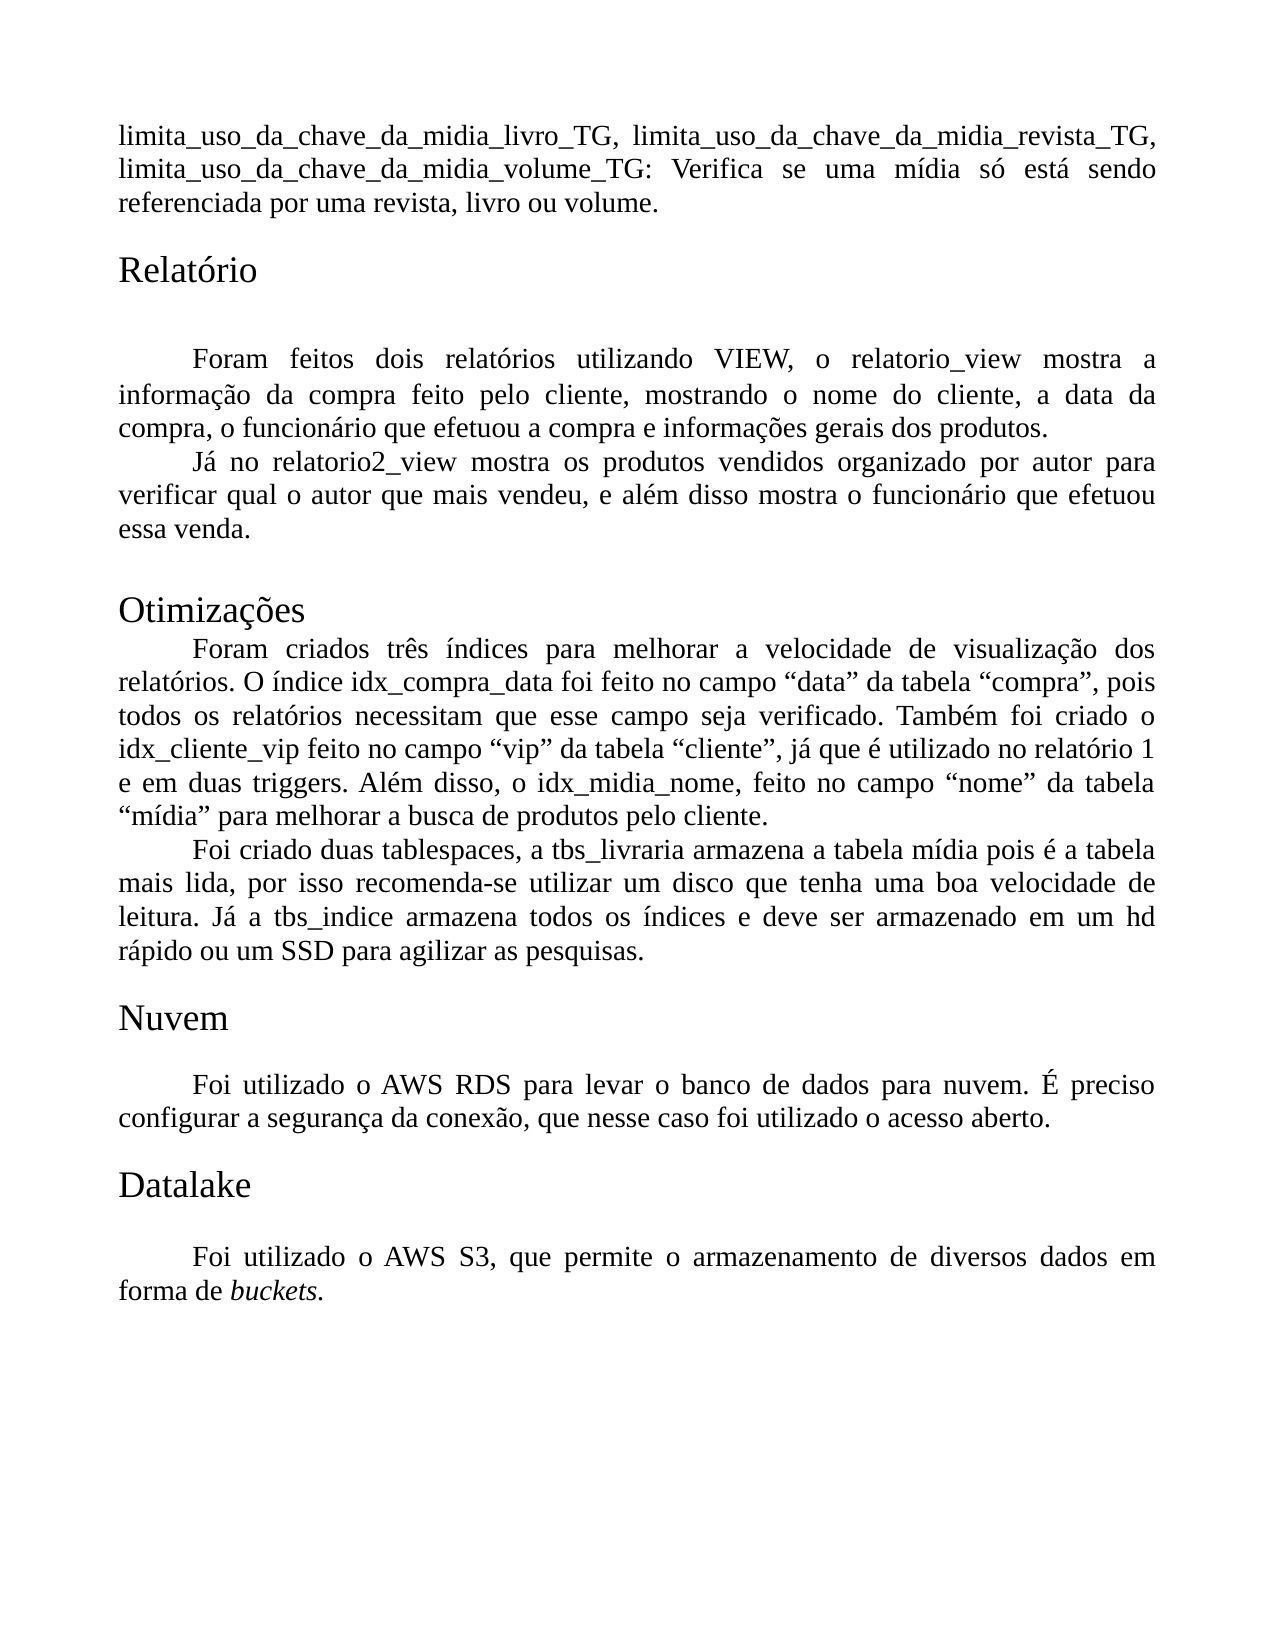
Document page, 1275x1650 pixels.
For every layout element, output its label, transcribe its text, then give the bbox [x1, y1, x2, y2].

text Foi utilizado o AWS RDS para levar o banco de dados para nuvem. É preciso configurar a segurança da conexão, que nesse caso foi utilizado o acesso aberto. [118, 1067, 1157, 1134]
text Nuvem [118, 995, 1157, 1038]
text Foi criado duas tablespaces, a tbs_livraria armazena a tabela mídia pois é a tabela mais lida, por isso recomenda-se utilizar um disco que tenha uma boa velocidade de leitura. Já a tbs_indice armazena todos os índices e deve ser armazenado em um hd rápido ou um SSD para agilizar as pesquisas. [118, 832, 1157, 966]
text limita_uso_da_chave_da_midia_livro_TG, limita_uso_da_chave_da_midia_revista_TG, limita_uso_da_chave_da_midia_volume_TG: Verifica se uma mídia só está sendo referenciada por uma revista, livro ou volume. [118, 118, 1157, 219]
text Datalake [118, 1163, 1157, 1206]
text Otimizações [118, 588, 1157, 631]
text Já no relatorio2_view mostra os produtos vendidos organizado por autor para verificar qual o autor que mais vendeu, e além disso mostra o funcionário que efetuou essa venda. [118, 444, 1157, 544]
text Foram feitos dois relatórios utilizando VIEW, o relatorio_view mostra a informação da compra feito pelo cliente, mostrando o nome do cliente, a data da compra, o funcionário que efetuou a compra e informações gerais dos produtos. [118, 334, 1157, 444]
text Foram criados três índices para melhorar a velocidade de visualização dos relatórios. O índice idx_compra_data foi feito no campo “data” da tabela “compra”, pois todos os relatórios necessitam que esse campo seja verificado. Também foi criado o idx_cliente_vip feito no campo “vip” da tabela “cliente”, já que é utilizado no relatório 1 e em duas triggers. Além disso, o idx_midia_nome, feito no campo “nome” da tabela “mídia” para melhorar a busca de produtos pelo cliente. [118, 631, 1157, 832]
text Relatório [118, 247, 1157, 291]
text Foi utilizado o AWS S3, que permite o armazenamento de diversos dados em forma de buckets. [118, 1239, 1157, 1306]
